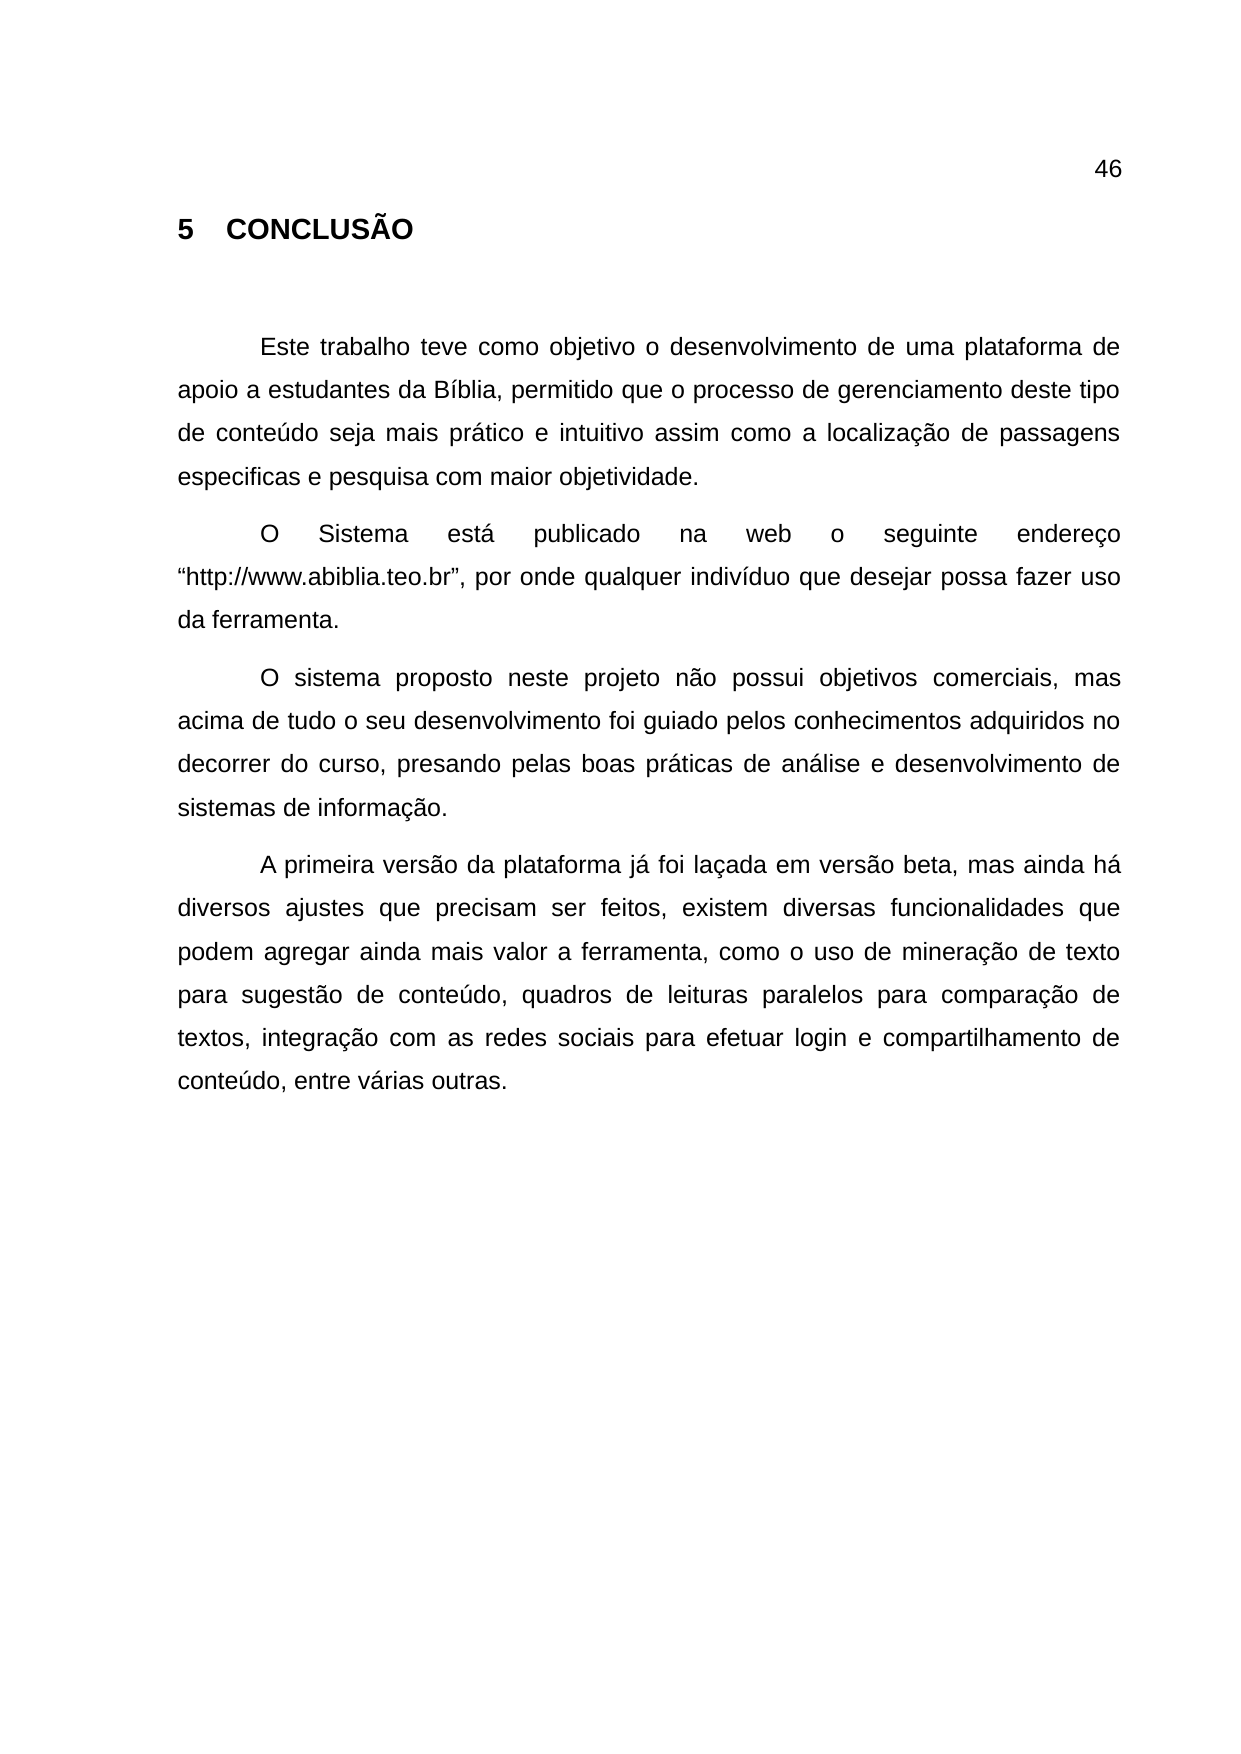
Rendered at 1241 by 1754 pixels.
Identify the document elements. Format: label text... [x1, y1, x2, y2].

text A primeira versão da plataforma já foi laçada em versão beta, mas ainda há diversos ajustes que precisam ser feitos, existem diversas funcionalidades que podem agregar ainda mais valor a ferramenta, como o uso de mineração de texto para sugestão de conteúdo, quadros de leituras paralelos para comparação de textos, integração com as redes sociais para efetuar login e compartilhamento de conteúdo, entre várias outras. [177, 850, 1122, 1095]
subtitle CONCLUSÃO [177, 212, 1122, 245]
text O sistema proposto neste projeto não possui objetivos comerciais, mas acima de tudo o seu desenvolvimento foi guiado pelos conhecimentos adquiridos no decorrer do curso, presando pelas boas práticas de análise e desenvolvimento de sistemas de informação. [177, 663, 1122, 821]
text Este trabalho teve como objetivo o desenvolvimento de uma plataforma de apoio a estudantes da Bíblia, permitido que o processo de gerenciamento deste tipo de conteúdo seja mais prático e intuitivo assim como a localização de passagens especificas e pesquisa com maior objetividade. [177, 332, 1122, 490]
text O Sistema está publicado na web o seguinte endereço “http://www.abiblia.teo.br”, por onde qualquer indivíduo que desejar possa fazer uso da ferramenta. [177, 519, 1122, 634]
